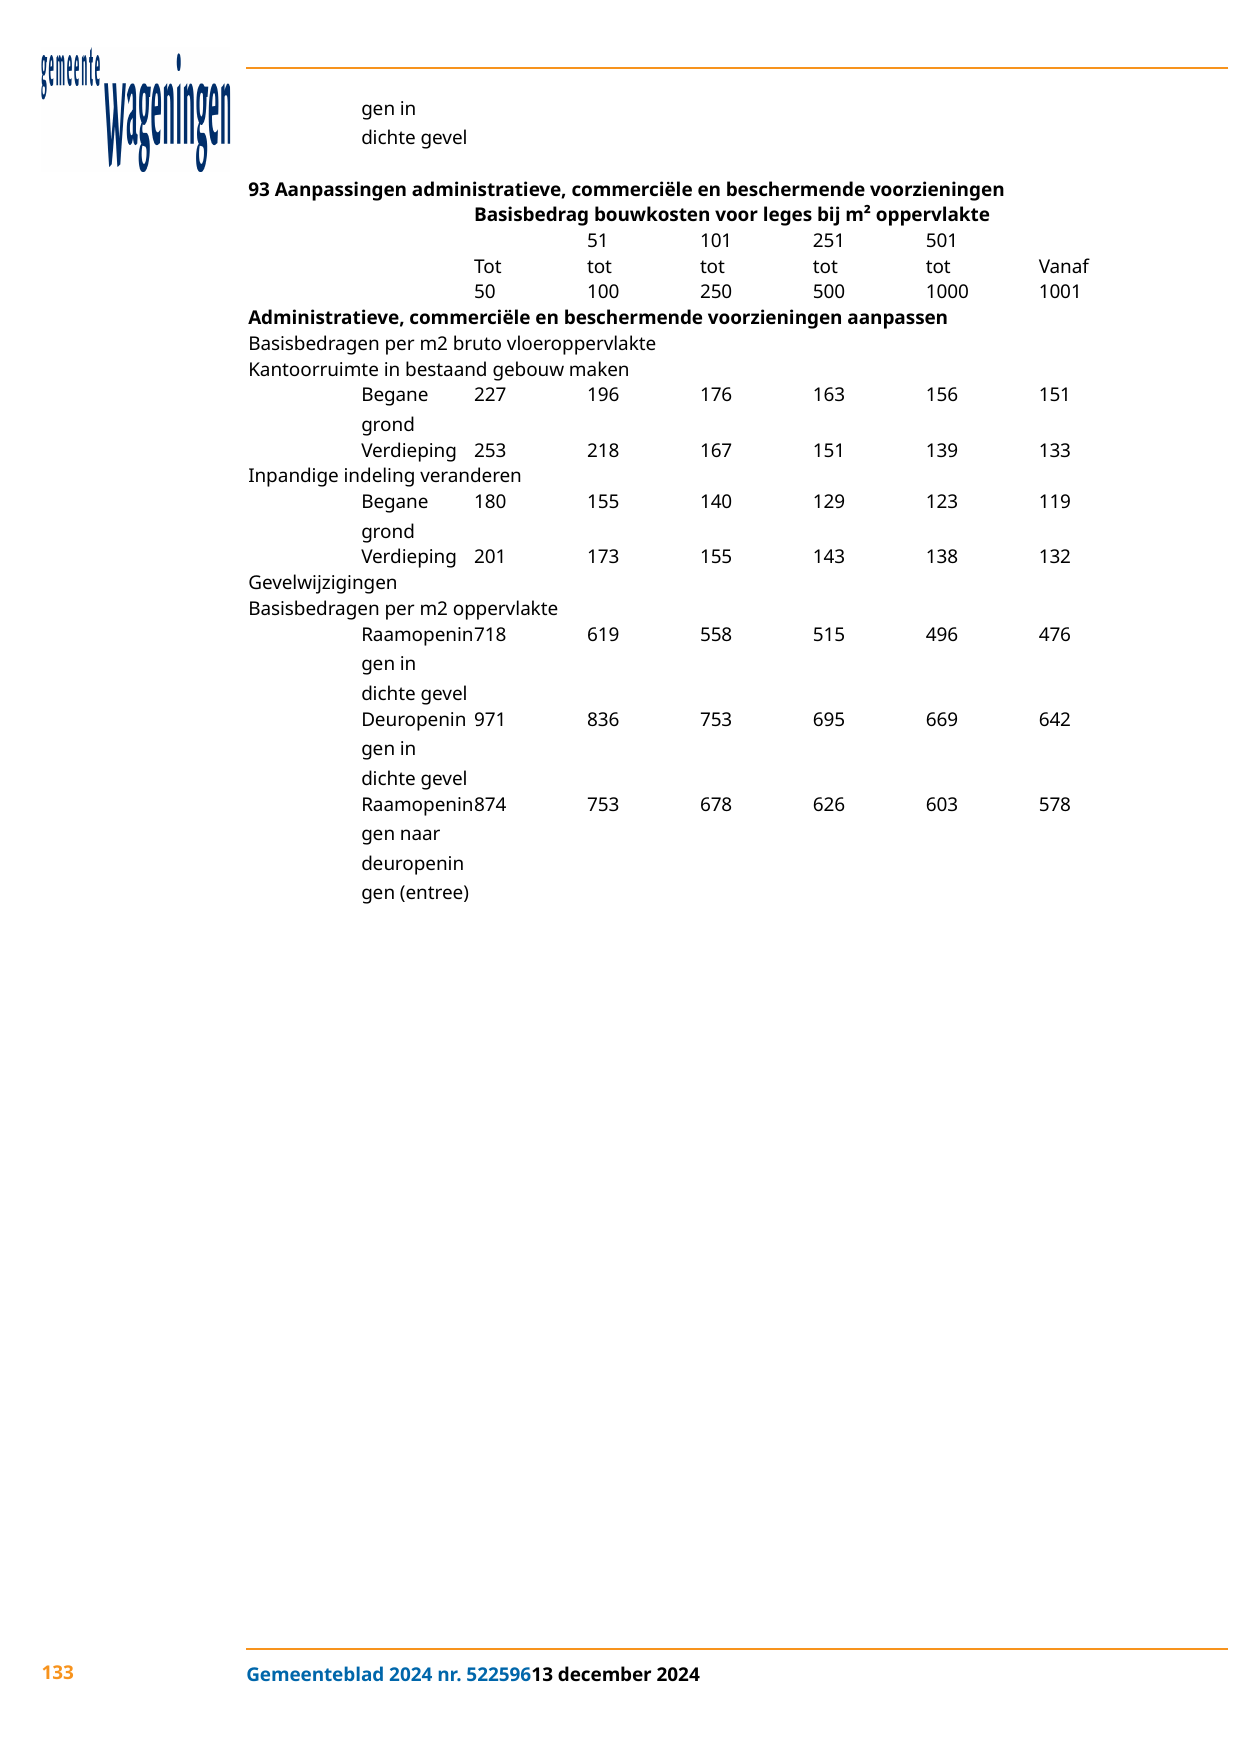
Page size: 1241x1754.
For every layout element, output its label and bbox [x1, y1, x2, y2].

picture [41, 47, 231, 172]
